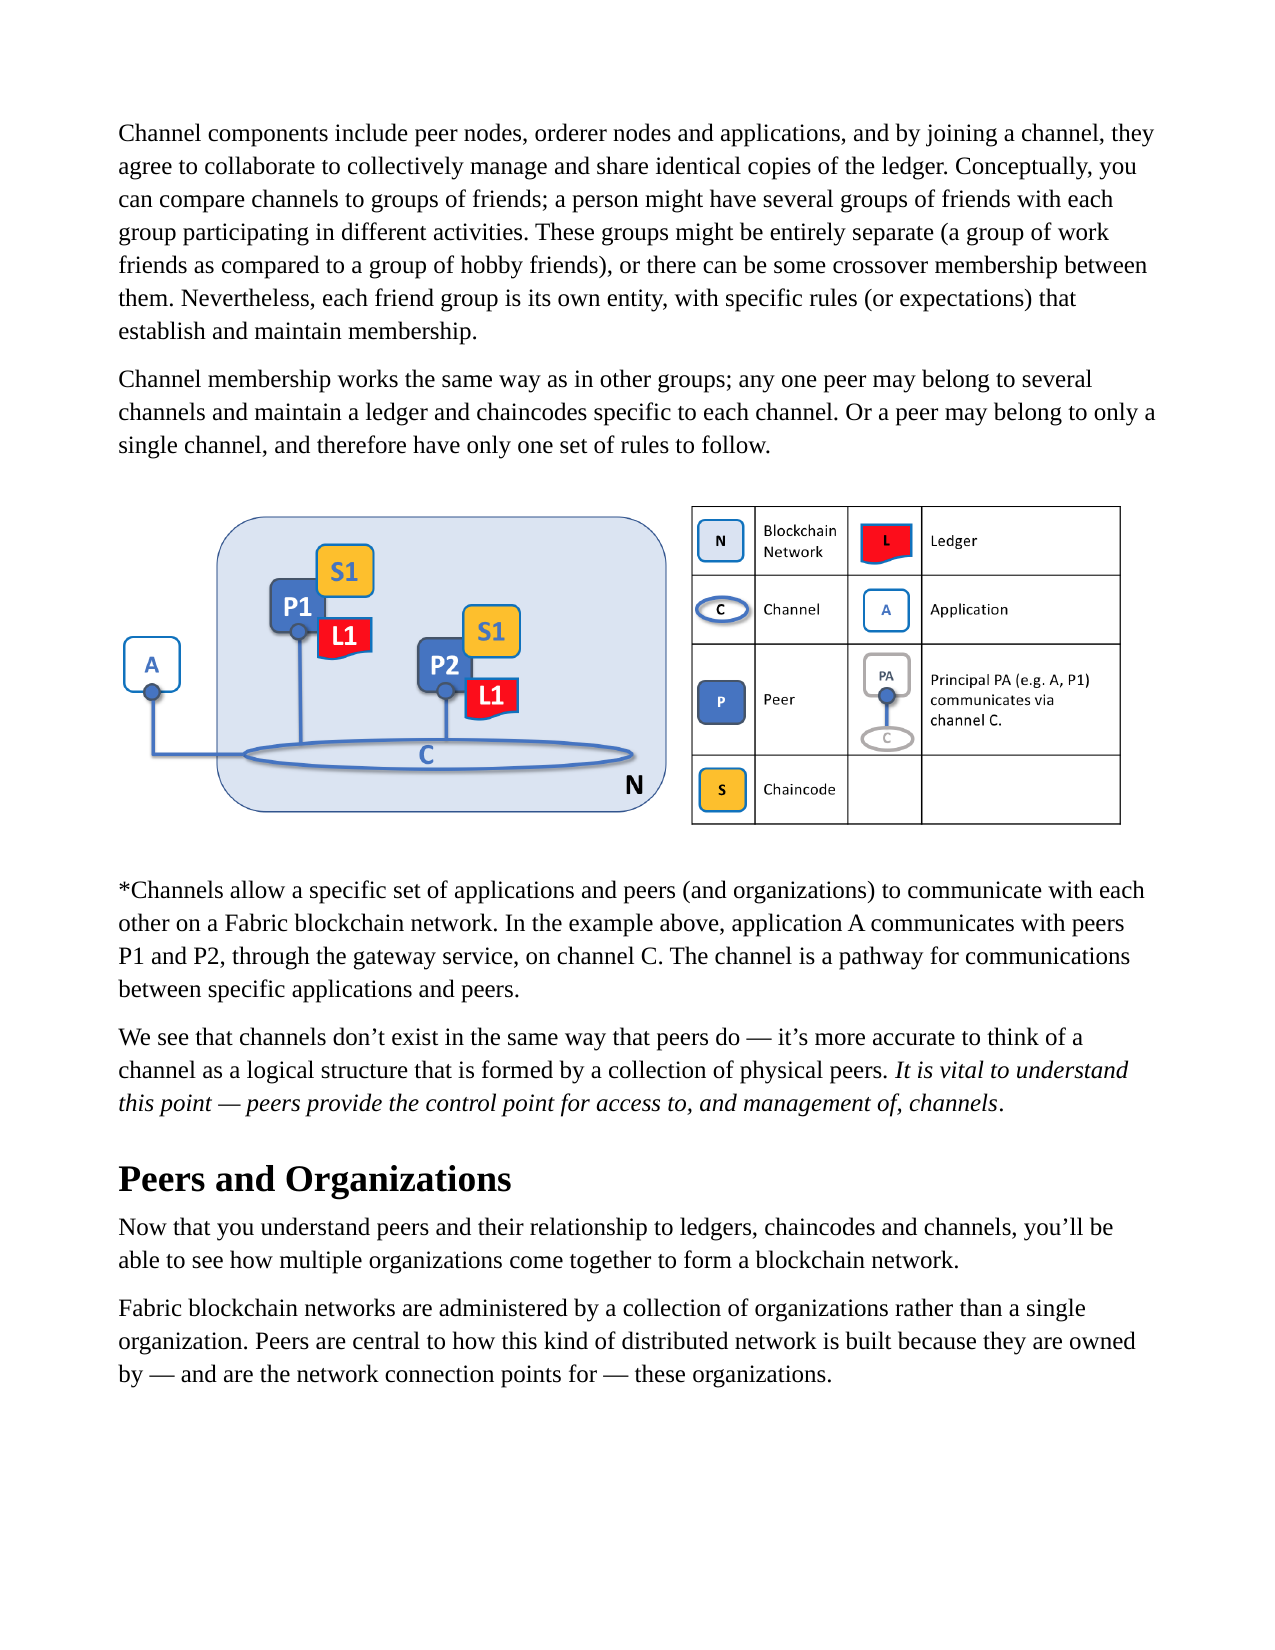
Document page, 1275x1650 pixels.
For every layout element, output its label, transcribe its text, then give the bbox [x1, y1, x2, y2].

text Fabric blockchain networks are administered by a collection of organizations rather than a single organization. Peers are central to how this kind of distributed network is built because they are owned by — and are the network connection points for — these organizations. [118, 1293, 1157, 1387]
text We see that channels don’t exist in the same way that peers do — it’s more accurate to think of a channel as a logical structure that is formed by a collection of physical peers. It is vital to understand this point — peers provide the control point for access to, and management of, channels. [118, 1022, 1157, 1117]
text *Channels allow a specific set of applications and peers (and organizations) to communicate with each other on a Fabric blockchain network. In the example above, application A communicates with peers P1 and P2, through the gateway service, on channel C. The channel is a pathway for communications between specific applications and peers. [118, 875, 1157, 1003]
text Now that you understand peers and their relationship to ledgers, chaincodes and channels, you’ll be able to see how multiple organizations come together to form a blockchain network. [118, 1212, 1157, 1274]
picture [118, 477, 1133, 857]
subtitle Peers and Organizations [118, 1156, 1157, 1199]
text Channel components include peer nodes, orderer nodes and applications, and by joining a channel, they agree to collaborate to collectively manage and share identical copies of the ledger. Conceptually, you can compare channels to groups of friends; a person might have several groups of friends with each group participating in different activities. These groups might be entirely separate (a group of work friends as compared to a group of hobby friends), or there can be some crossover membership between them. Nevertheless, each friend group is its own entity, with specific rules (or expectations) that establish and maintain membership. [118, 118, 1157, 345]
text Channel membership works the same way as in other groups; any one peer may belong to several channels and maintain a ledger and chaincodes specific to each channel. Or a peer may belong to only a single channel, and therefore have only one set of rules to follow. [118, 364, 1157, 459]
